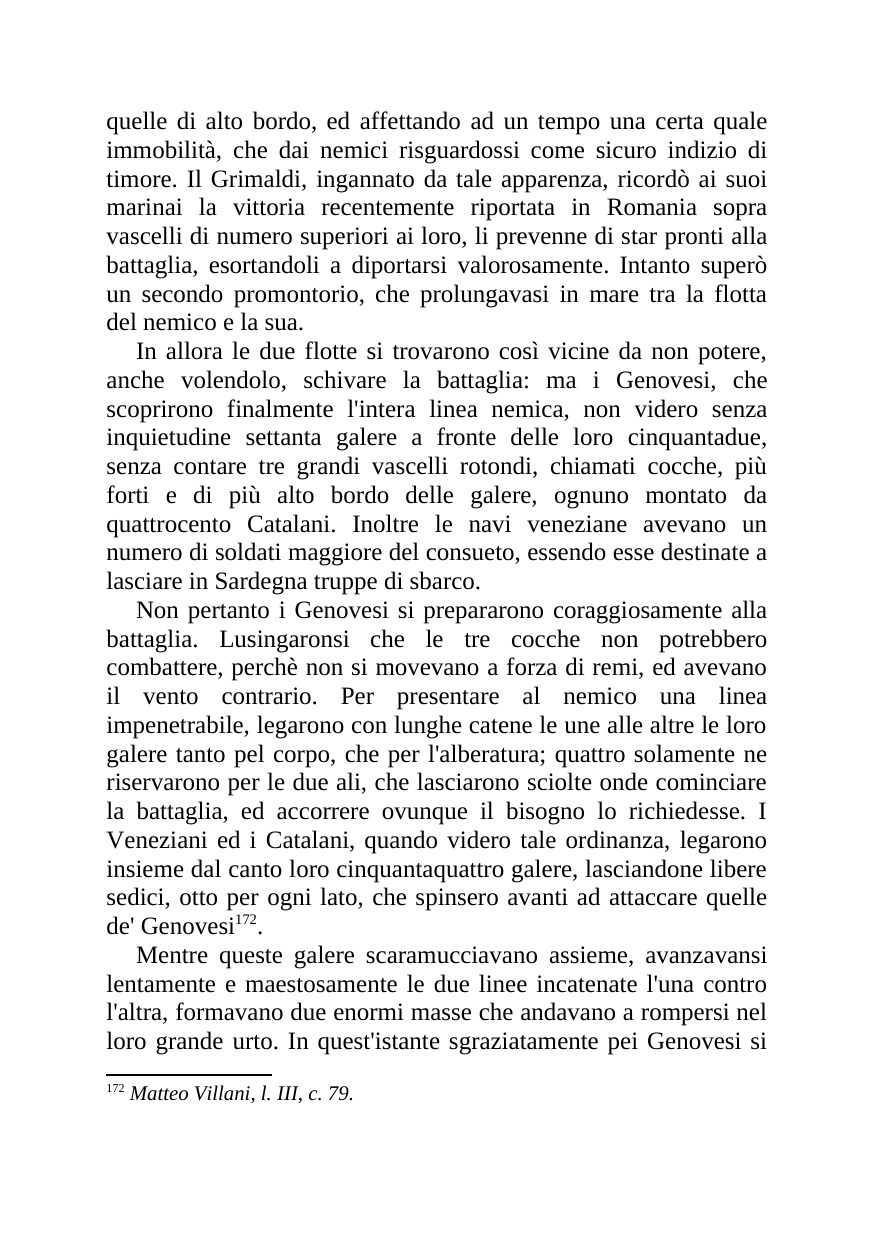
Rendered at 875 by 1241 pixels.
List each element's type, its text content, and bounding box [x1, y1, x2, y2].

text Matteo Villani, l. III, c. 79. [106, 1081, 768, 1105]
text quelle di alto bordo, ed affettando ad un tempo una certa quale immobilità, che dai nemici risguardossi come sicuro indizio di timore. Il Grimaldi, ingannato da tale apparenza, ricordò ai suoi marinai la vittoria recentemente riportata in Romania sopra vascelli di numero superiori ai loro, li prevenne di star pronti alla battaglia, esortandoli a diportarsi valorosamente. Intanto superò un secondo promontorio, che prolungavasi in mare tra la flotta del nemico e la sua. [106, 106, 768, 336]
text Mentre queste galere scaramucciavano assieme, avanzavansi lentamente e maestosamente le due linee incatenate l'una contro l'altra, formavano due enormi masse che andavano a rompersi nel loro grande urto. In quest'istante sgraziatamente pei Genovesi si [106, 940, 768, 1055]
text In allora le due flotte si trovarono così vicine da non potere, anche volendolo, schivare la battaglia: ma i Genovesi, che scoprirono finalmente l'intera linea nemica, non videro senza inquietudine settanta galere a fronte delle loro cinquantadue, senza contare tre grandi vascelli rotondi, chiamati cocche, più forti e di più alto bordo delle galere, ognuno montato da quattrocento Catalani. Inoltre le navi veneziane avevano un numero di soldati maggiore del consueto, essendo esse destinate a lasciare in Sardegna truppe di sbarco. [106, 336, 768, 595]
text Non pertanto i Genovesi si prepararono coraggiosamente alla battaglia. Lusingaronsi che le tre cocche non potrebbero combattere, perchè non si movevano a forza di remi, ed avevano il vento contrario. Per presentare al nemico una linea impenetrabile, legarono con lunghe catene le une alle altre le loro galere tanto pel corpo, che per l'alberatura; quattro solamente ne riservarono per le due ali, che lasciarono sciolte onde cominciare la battaglia, ed accorrere ovunque il bisogno lo richiedesse. I Veneziani ed i Catalani, quando videro tale ordinanza, legarono insieme dal canto loro cinquantaquattro galere, lasciandone libere sedici, otto per ogni lato, che spinsero avanti ad attaccare quelle de' Genovesi. [106, 595, 768, 940]
